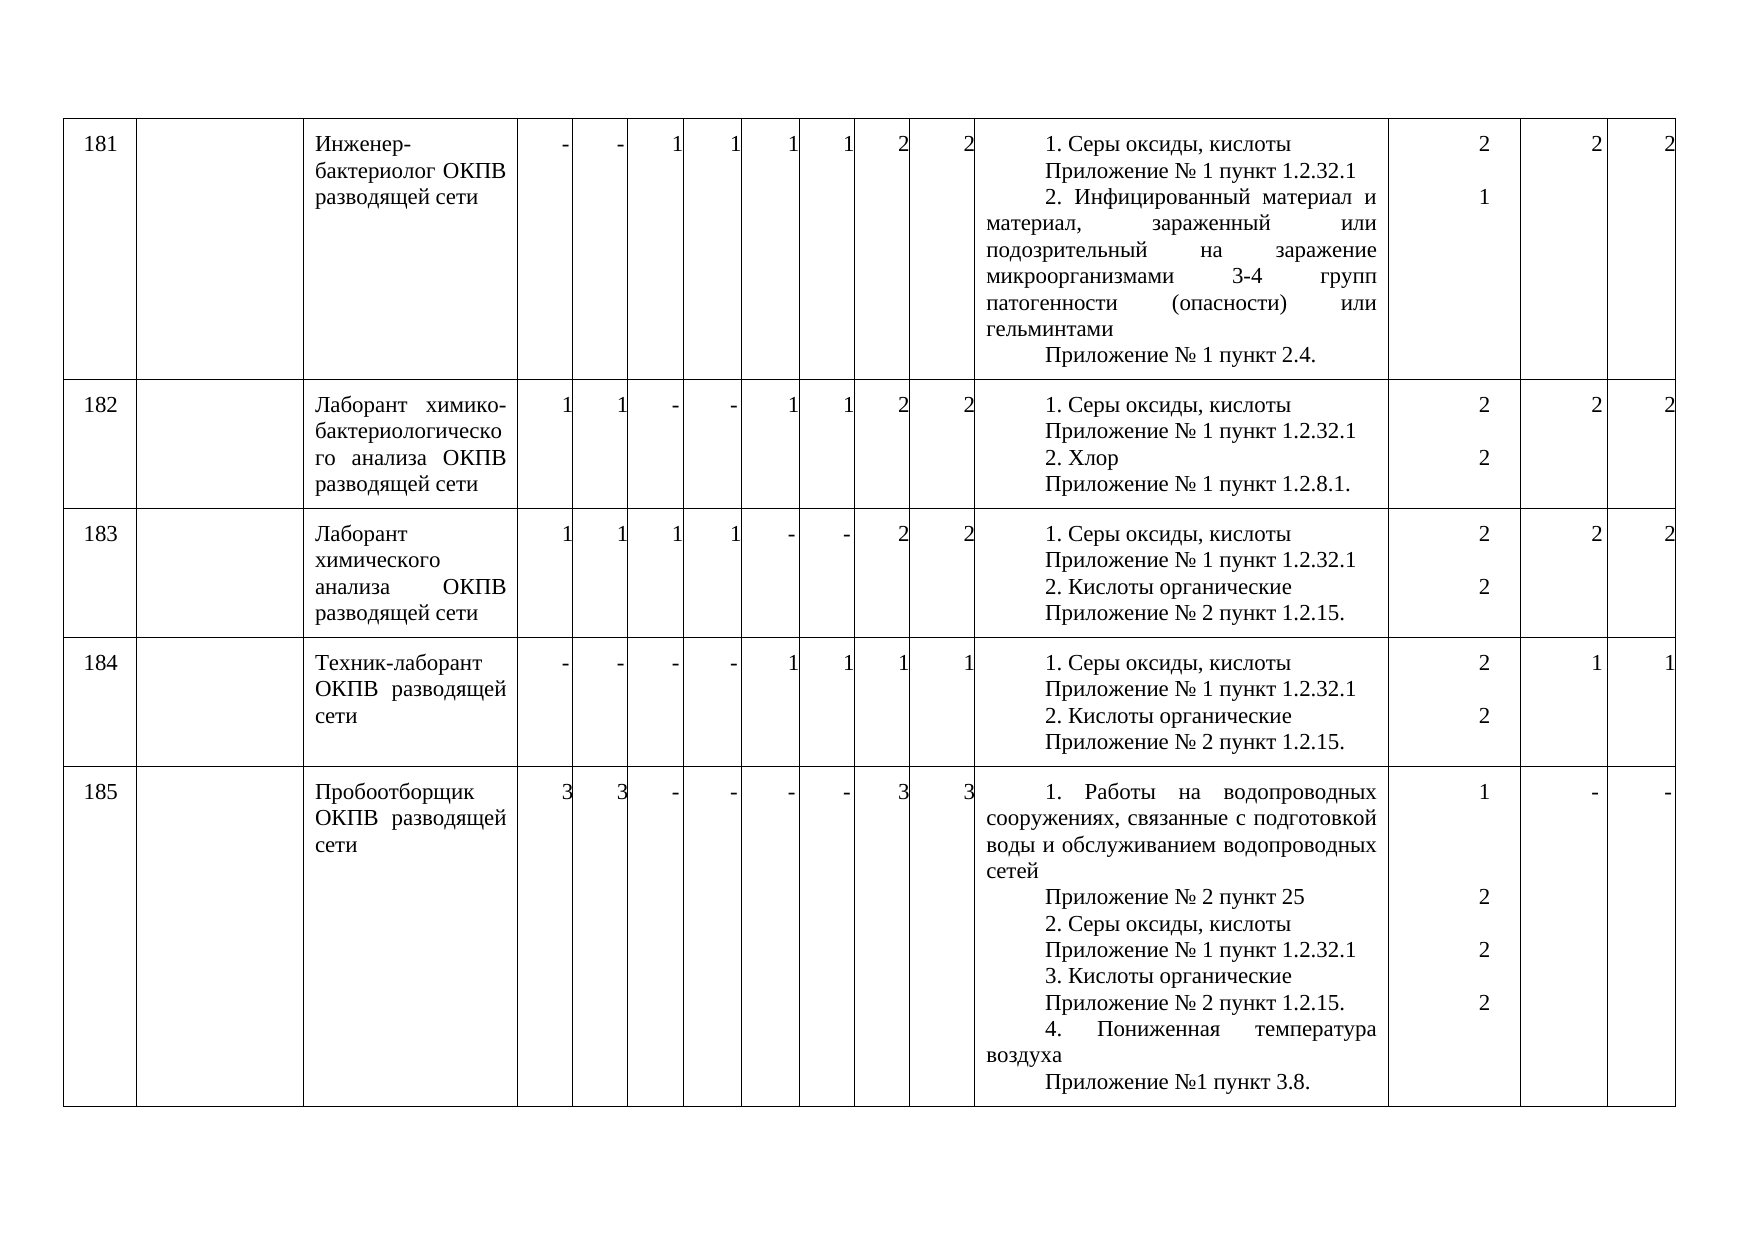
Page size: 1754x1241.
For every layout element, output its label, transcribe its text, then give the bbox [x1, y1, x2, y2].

table_cell 1 [518, 380, 572, 508]
table_cell 183 [64, 509, 136, 637]
table_cell 1 [800, 380, 854, 508]
table_cell [137, 638, 303, 766]
table_cell 1 [573, 509, 627, 637]
table_cell 1 [742, 119, 799, 379]
table_cell 2 [1608, 380, 1675, 508]
table_cell Лаборант химико-бактериологического анализа ОКПВ разводящей сети [304, 380, 517, 508]
table_cell 2 [910, 119, 974, 379]
table_cell 1 2 2 2 [1389, 767, 1520, 1106]
table_cell 1 [1608, 638, 1675, 766]
table_cell - [800, 767, 854, 1106]
table_cell 1 [628, 509, 683, 637]
table_cell Инженер-бактериолог ОКПВ разводящей сети [304, 119, 517, 379]
table_cell 2 [1521, 380, 1607, 508]
table_cell [137, 119, 303, 379]
table_cell 1 [628, 119, 683, 379]
table_cell 2 [855, 119, 909, 379]
table_cell - [1521, 767, 1607, 1106]
table_cell 3 [910, 767, 974, 1106]
table_cell 1 [742, 380, 799, 508]
table_cell 185 [64, 767, 136, 1106]
table_cell 184 [64, 638, 136, 766]
table_cell [137, 509, 303, 637]
table_cell 2 2 [1389, 638, 1520, 766]
table_cell 2 [1521, 119, 1607, 379]
table_cell - [628, 767, 683, 1106]
table_cell 1 [855, 638, 909, 766]
table_cell 181 [64, 119, 136, 379]
table_cell - [684, 638, 741, 766]
table_cell 1. Работы на водопроводных сооружениях, связанные с подготовкой воды и обслуживанием водопроводных сетей Приложение № 2 пункт 25 2. Серы оксиды, кислоты Приложение № 1 пункт 1.2.32.1 3. Кислоты органические Приложение № 2 пункт 1.2.15. 4. Пониженная температура воздуха Приложение №1 пункт 3.8. [975, 767, 1388, 1106]
table_cell - [800, 509, 854, 637]
table_cell 2 [1608, 119, 1675, 379]
table_cell 1 [800, 119, 854, 379]
table_cell 1 [573, 380, 627, 508]
table_cell 182 [64, 380, 136, 508]
table_cell 1. Серы оксиды, кислоты Приложение № 1 пункт 1.2.32.1 2. Кислоты органические Приложение № 2 пункт 1.2.15. [975, 509, 1388, 637]
table_cell - [628, 638, 683, 766]
table_cell 2 [855, 509, 909, 637]
table_cell Пробоотборщик ОКПВ разводящей сети [304, 767, 517, 1106]
table_cell - [573, 119, 627, 379]
table_cell 3 [573, 767, 627, 1106]
table_cell - [684, 380, 741, 508]
table_cell - [684, 767, 741, 1106]
table_cell - [518, 638, 572, 766]
table_cell - [628, 380, 683, 508]
table_cell - [742, 767, 799, 1106]
table_cell 1. Серы оксиды, кислоты Приложение № 1 пункт 1.2.32.1 2. Инфицированный материал и материал, зараженный или подозрительный на заражение микроорганизмами 3-4 групп патогенности (опасности) или гельминтами Приложение № 1 пункт 2.4. [975, 119, 1388, 379]
table_cell 2 [1608, 509, 1675, 637]
table_cell 2 [1521, 509, 1607, 637]
table_cell 1 [684, 119, 741, 379]
table_cell 1 [910, 638, 974, 766]
table_cell Лаборант химического анализа ОКПВ разводящей сети [304, 509, 517, 637]
table_cell 2 [910, 380, 974, 508]
table_cell - [573, 638, 627, 766]
table_cell 2 1 [1389, 119, 1520, 379]
table_cell [137, 380, 303, 508]
table_cell 1 [800, 638, 854, 766]
table_cell 2 [910, 509, 974, 637]
table_cell [137, 767, 303, 1106]
table_cell 1 [518, 509, 572, 637]
table_cell 2 2 [1389, 380, 1520, 508]
table_cell - [518, 119, 572, 379]
table_cell 1 [684, 509, 741, 637]
table_cell 1 [1521, 638, 1607, 766]
table_cell 1. Серы оксиды, кислоты Приложение № 1 пункт 1.2.32.1 2. Хлор Приложение № 1 пункт 1.2.8.1. [975, 380, 1388, 508]
table_cell - [742, 509, 799, 637]
table_cell - [1608, 767, 1675, 1106]
table_cell 1 [742, 638, 799, 766]
table_cell 3 [855, 767, 909, 1106]
table_cell 2 [855, 380, 909, 508]
table_cell 3 [518, 767, 572, 1106]
table_cell Техник-лаборант ОКПВ разводящей сети [304, 638, 517, 766]
table_cell 2 2 [1389, 509, 1520, 637]
table_cell 1. Серы оксиды, кислоты Приложение № 1 пункт 1.2.32.1 2. Кислоты органические Приложение № 2 пункт 1.2.15. [975, 638, 1388, 766]
